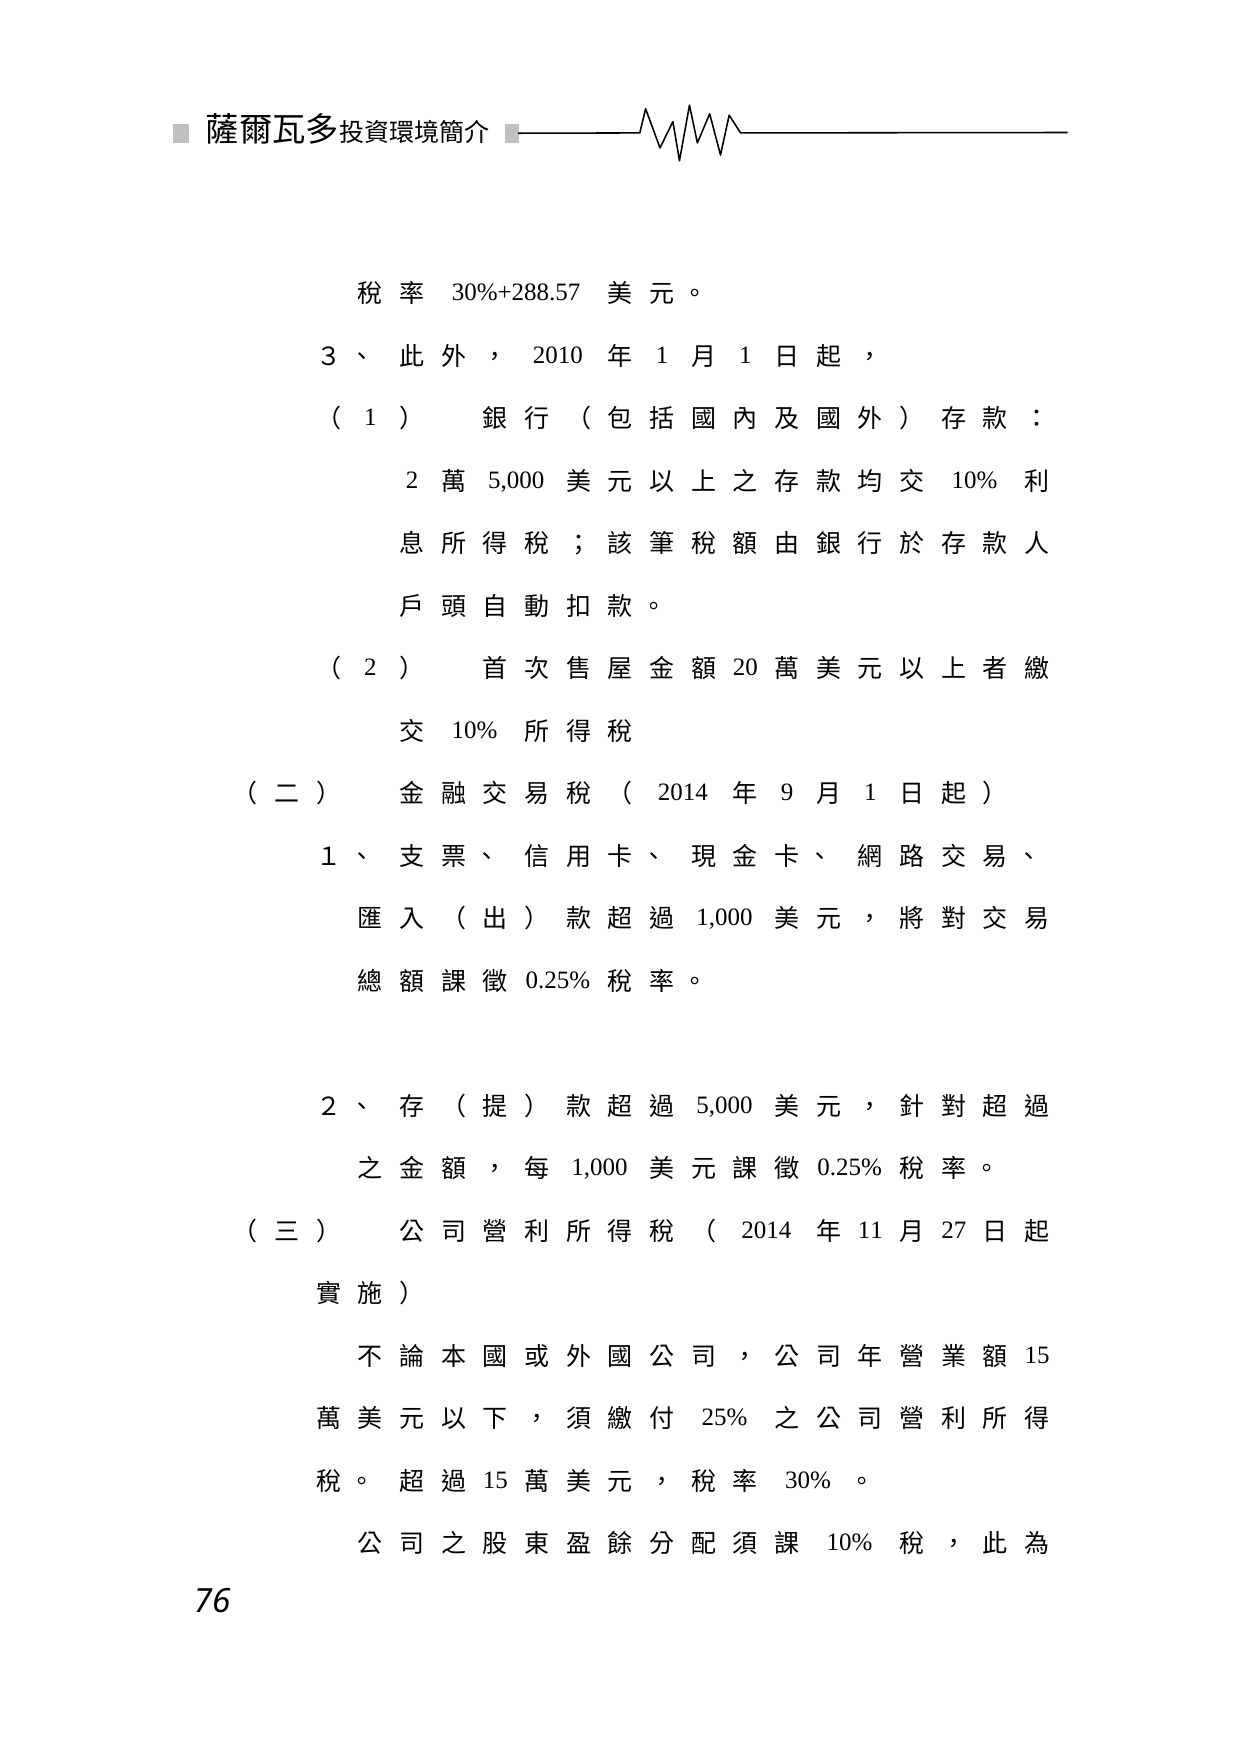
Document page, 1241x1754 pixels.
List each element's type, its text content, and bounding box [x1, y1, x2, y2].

text （三） 公司營利所得稅（2014年11月27日起實施） [207, 1188, 1058, 1313]
text ２、存（提）款超過5,000美元，針對超過之金額，每1,000美元課徵0.25%稅率。 [281, 1063, 1058, 1188]
text （1） 銀行（包括國內及國外）存款：2萬5,000美元以上之存款均交10%利息所得稅；該筆稅額由銀行於存款人戶頭自動扣款。 [306, 375, 1058, 625]
text ３、此外，2010年1月1日起， [281, 313, 1058, 375]
text （二） 金融交易稅（2014年9月1日起） [207, 750, 1058, 813]
text 公司之股東盈餘分配須課10%稅，此為 [281, 1500, 1058, 1563]
text 稅率30%+288.57美元。 [281, 250, 1058, 313]
text 不論本國或外國公司，公司年營業額15萬美元以下，須繳付25%之公司營利所得稅。超過15萬美元，稅率30%。 [281, 1313, 1058, 1500]
text （2） 首次售屋金額20萬美元以上者繳交10%所得稅 [306, 625, 1058, 750]
text １、支票、信用卡、現金卡、網路交易、匯入（出）款超過1,000美元，將對交易總額課徵0.25%稅率。 [281, 813, 1058, 1000]
